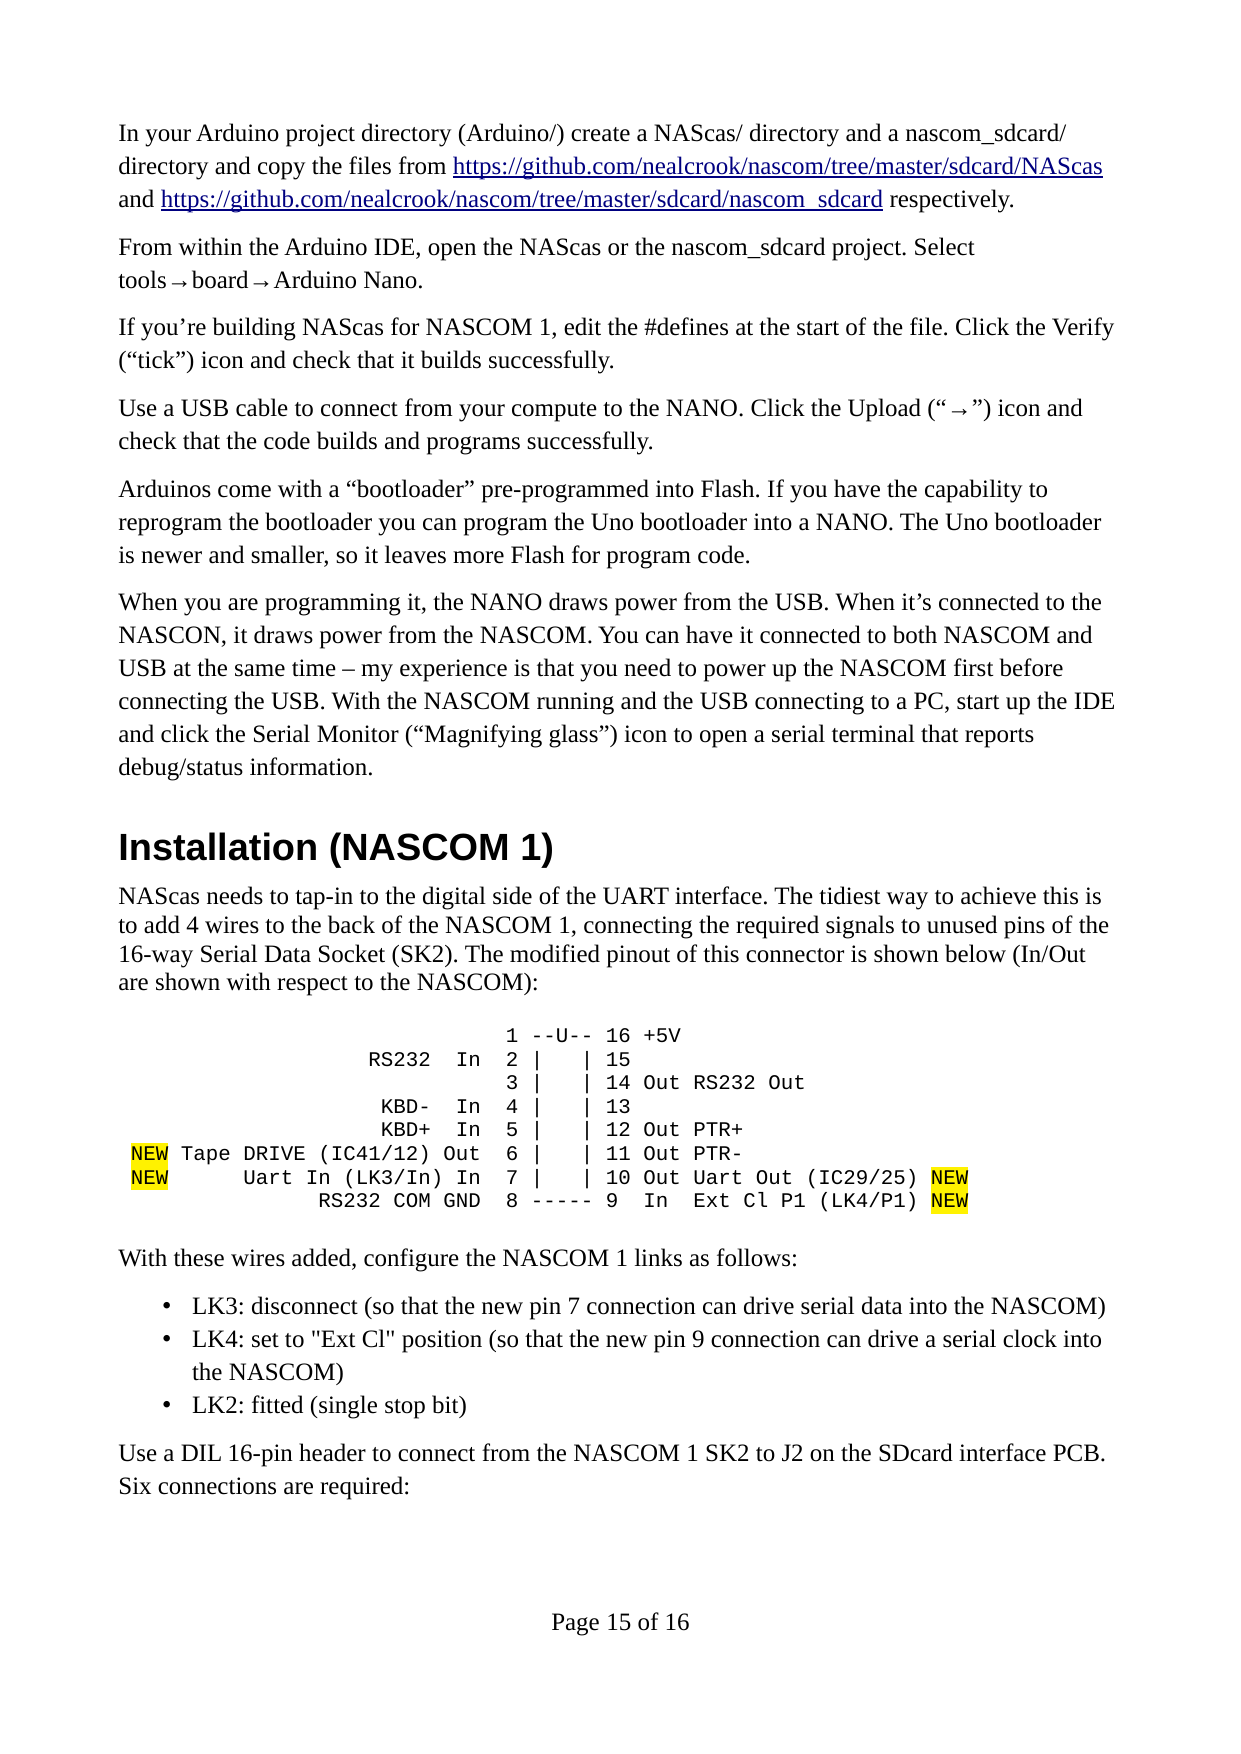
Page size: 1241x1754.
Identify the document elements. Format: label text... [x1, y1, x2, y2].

list LK3: disconnect (so that the new pin 7 connection can drive serial data into the NASCOM) [162, 1291, 1122, 1320]
text NAScas needs to tap-in to the digital side of the UART interface. The tidiest way to achieve this is to add 4 wires to the back of the NASCOM 1, connecting the required signals to unused pins of the 16-way Serial Data Socket (SK2). The modified pinout of this connector is shown below (In/Out are shown with respect to the NASCOM): [118, 881, 1122, 996]
text 3 | | 14 Out RS232 Out [118, 1072, 1122, 1096]
text With these wires added, configure the NASCOM 1 links as follows: [118, 1243, 1122, 1272]
text NEW Uart In (LK3/In) In 7 | | 10 Out Uart Out (IC29/25) NEW [118, 1167, 1122, 1190]
text When you are programming it, the NANO draws power from the USB. When it’s connected to the NASCON, it draws power from the NASCOM. You can have it connected to both NASCOM and USB at the same time – my experience is that you need to power up the NASCOM first before connecting the USB. With the NASCOM running and the USB connecting to a PC, start up the IDE and click the Serial Monitor (“Magnifying glass”) icon to open a serial terminal that reports debug/status information. [118, 587, 1122, 781]
text 1 --U-- 16 +5V [118, 1025, 1122, 1048]
text From within the Arduino IDE, open the NAScas or the nascom_sdcard project. Select tools→board→Arduino Nano. [118, 232, 1122, 293]
text RS232 COM GND 8 ----- 9 In Ext Cl P1 (LK4/P1) NEW [118, 1190, 1122, 1214]
list LK2: fitted (single stop bit) [162, 1390, 1122, 1419]
text RS232 In 2 | | 15 [118, 1048, 1122, 1072]
text KBD- In 4 | | 13 [118, 1096, 1122, 1119]
subtitle Installation (NASCOM 1) [118, 825, 1122, 869]
text Use a DIL 16-pin header to connect from the NASCOM 1 SK2 to J2 on the SDcard interface PCB. Six connections are required: [118, 1438, 1122, 1499]
text NEW Tape DRIVE (IC41/12) Out 6 | | 11 Out PTR- [118, 1143, 1122, 1167]
text If you’re building NAScas for NASCOM 1, edit the #defines at the start of the file. Click the Verify (“tick”) icon and check that it builds successfully. [118, 312, 1122, 374]
text Arduinos come with a “bootloader” pre-programmed into Flash. If you have the capability to reprogram the bootloader you can program the Uno bootloader into a NANO. The Uno bootloader is newer and smaller, so it leaves more Flash for program code. [118, 474, 1122, 568]
list LK4: set to "Ext Cl" position (so that the new pin 9 connection can drive a serial clock into the NASCOM) [162, 1324, 1122, 1386]
text Use a USB cable to connect from your compute to the NANO. Click the Upload (“→”) icon and check that the code builds and programs successfully. [118, 393, 1122, 455]
text In your Arduino project directory (Arduino/) create a NAScas/ directory and a nascom_sdcard/ directory and copy the files from https://github.com/nealcrook/nascom/tree/master/sdcard/NAScas and https://github.com/nealcrook/nascom/tree/master/sdcard/nascom_sdcard respectively. [118, 118, 1122, 213]
text KBD+ In 5 | | 12 Out PTR+ [118, 1119, 1122, 1143]
